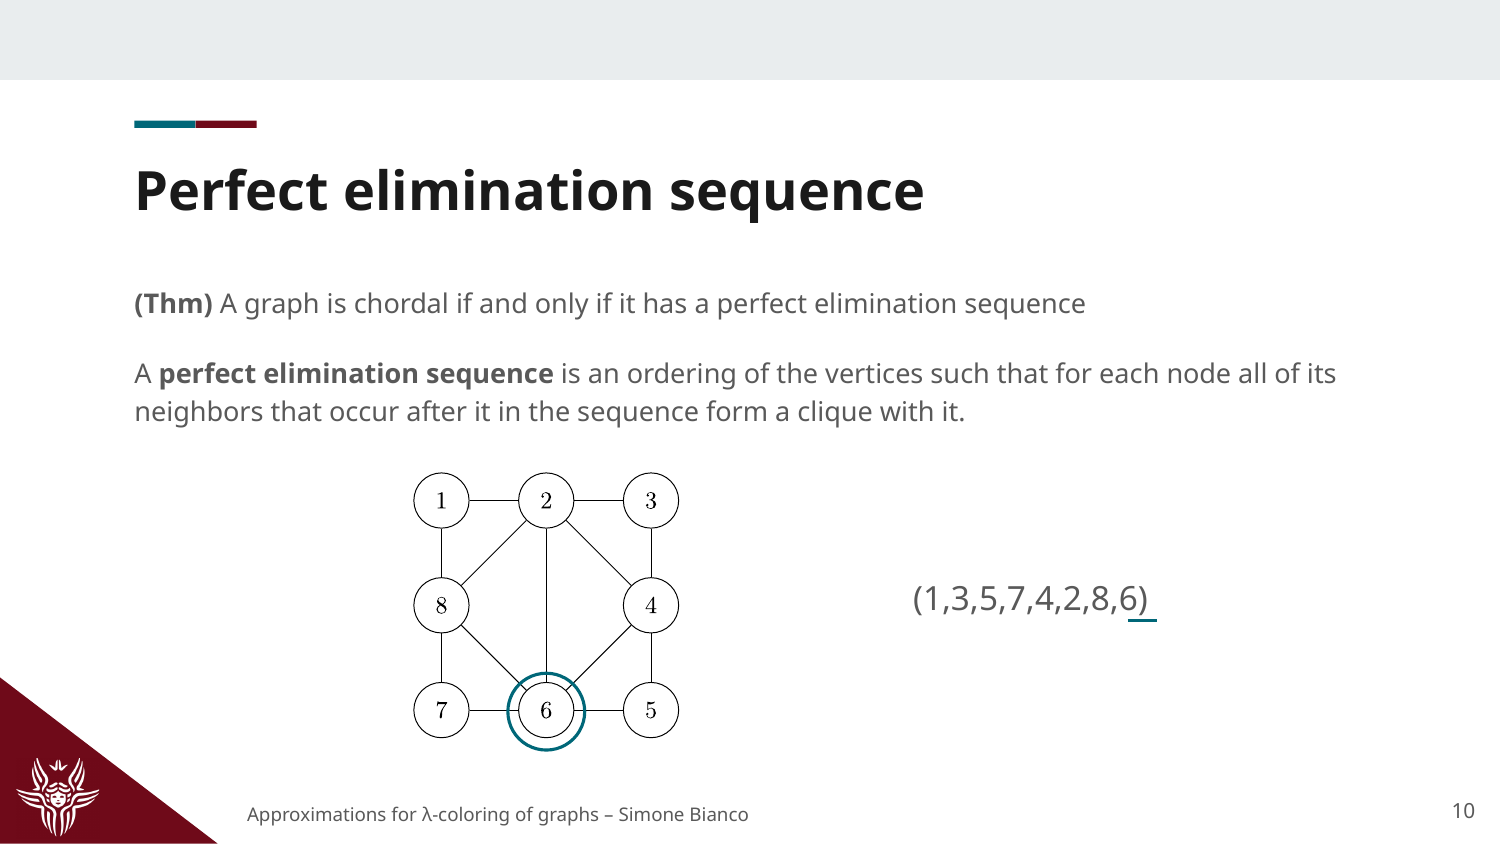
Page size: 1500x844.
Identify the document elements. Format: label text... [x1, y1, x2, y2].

list (Thm) A graph is chordal if and only if it has a perfect elimination sequence A perfect elimination sequence is an ordering of the vertices such that for each node all of its neighbors that occur after it in the sequence form a clique with it. [119, 266, 1418, 637]
text_box (1,3,5,7,4,2,8,6) [879, 561, 1182, 665]
slide_number [1400, 779, 1491, 844]
picture [413, 472, 680, 739]
picture [510, 675, 583, 739]
picture [16, 758, 100, 839]
text_box Approximations for λ-coloring of graphs – Simone Bianco [232, 783, 1193, 839]
title Perfect elimination sequence [119, 141, 1381, 230]
